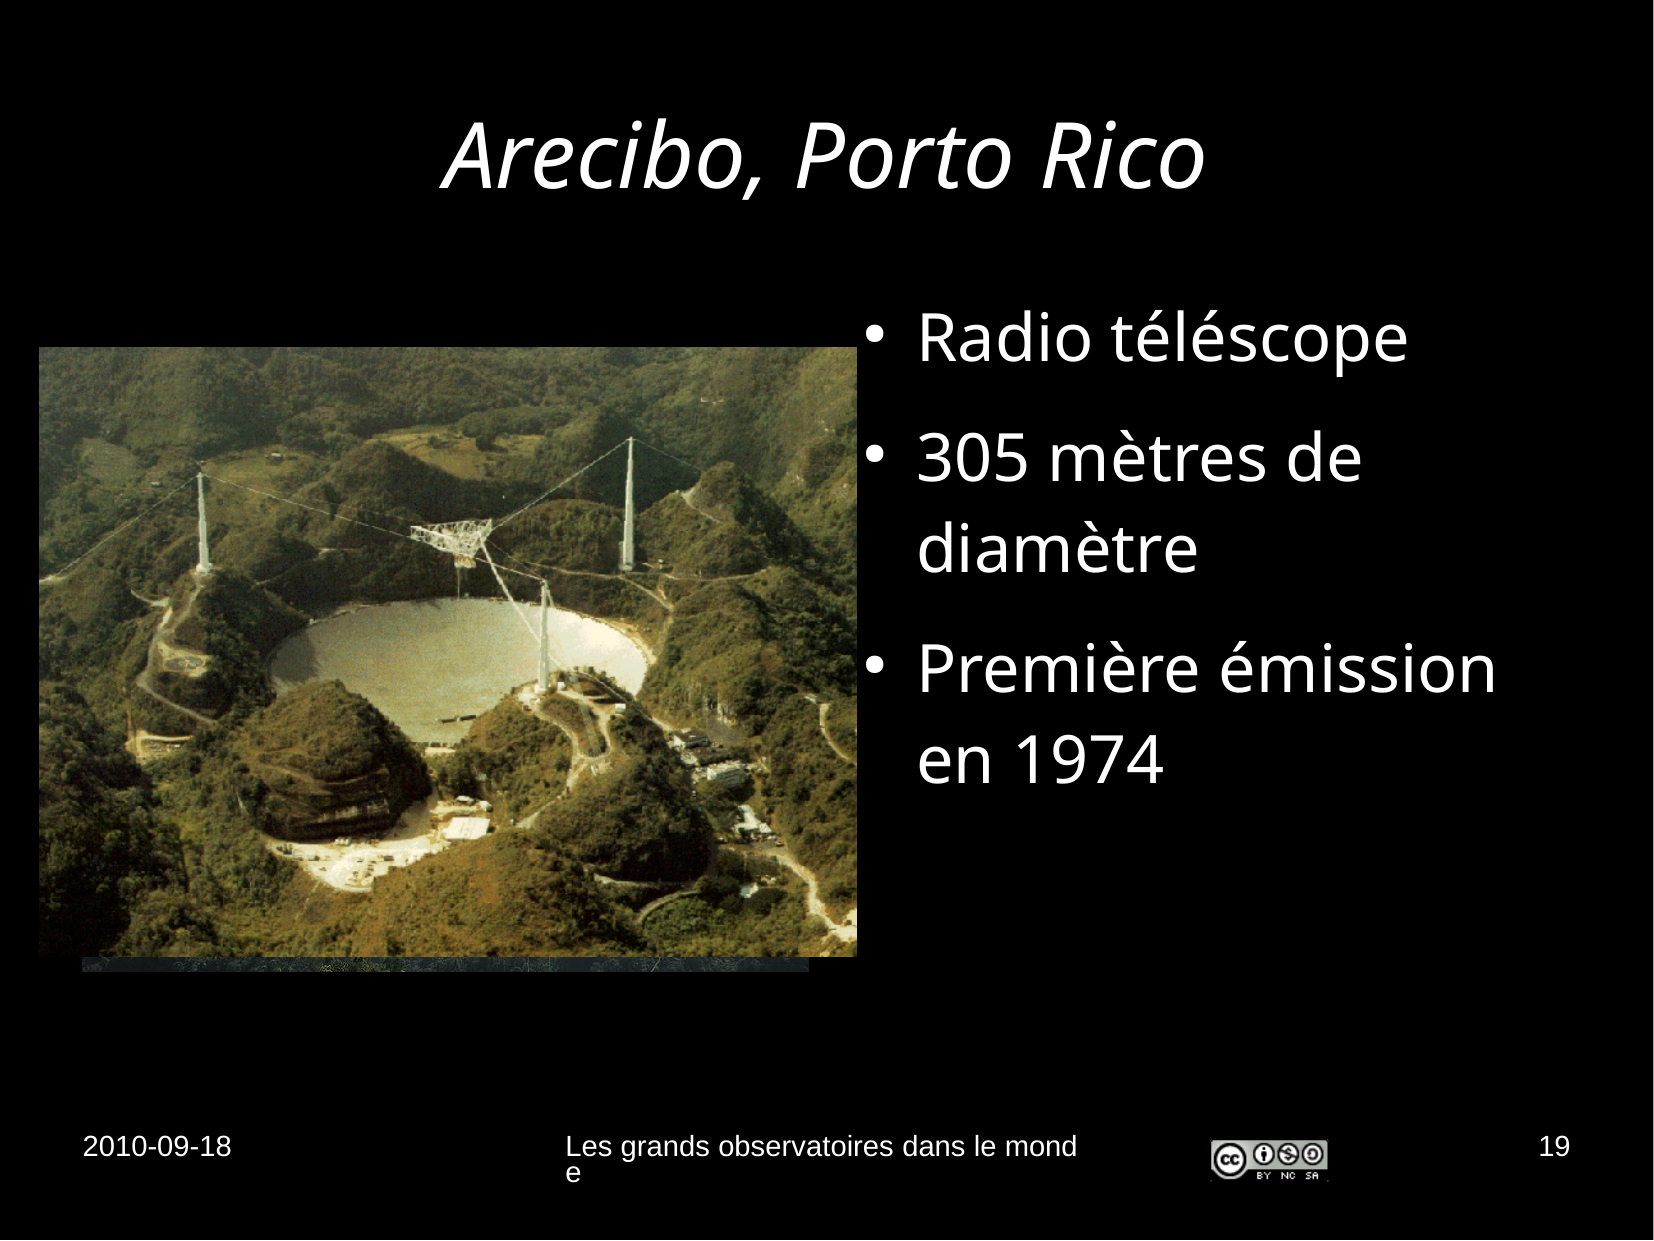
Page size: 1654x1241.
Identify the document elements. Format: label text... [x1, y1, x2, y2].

picture [39, 347, 857, 972]
picture [1210, 1139, 1329, 1182]
list Radio téléscope 305 mètres de diamètre Première émission en 1974 [845, 290, 1572, 1109]
title Arecibo, Porto Rico [82, 49, 1571, 257]
